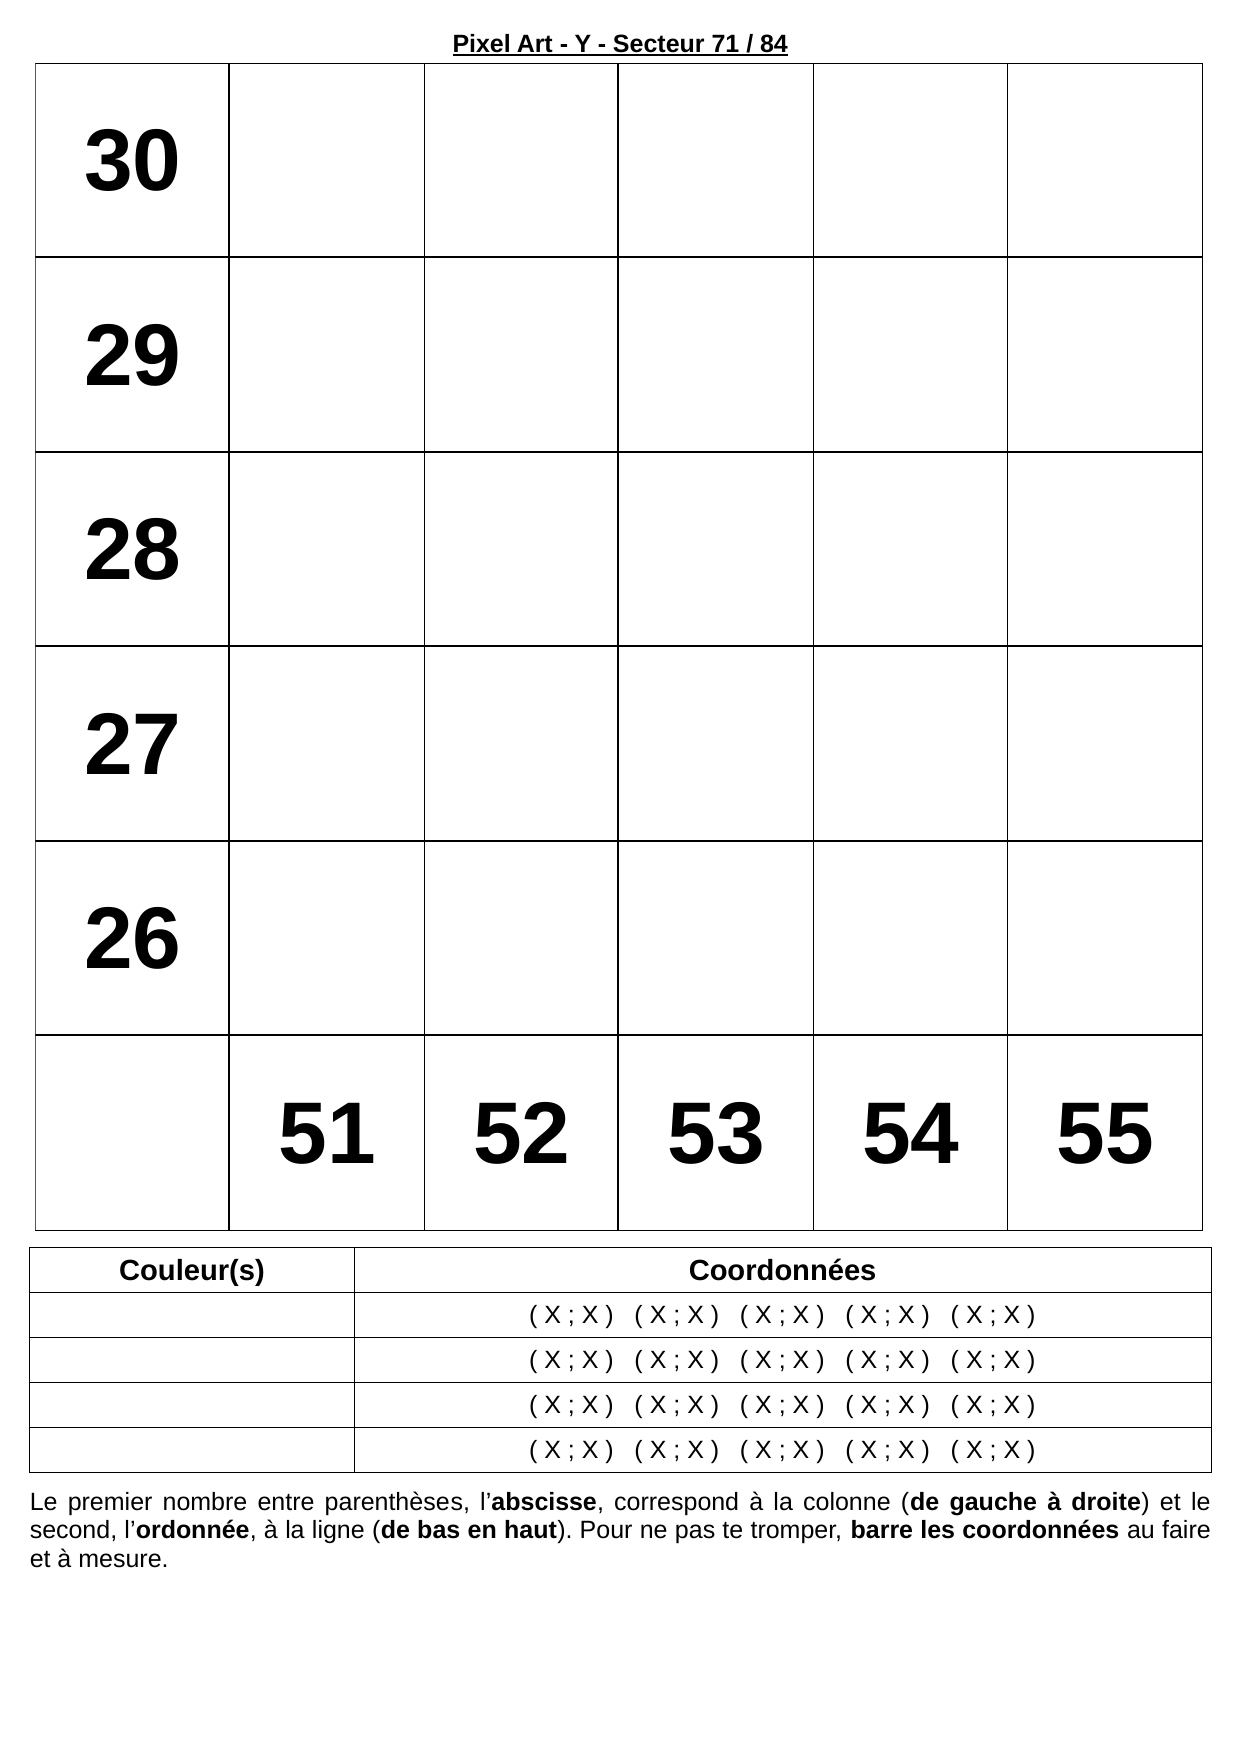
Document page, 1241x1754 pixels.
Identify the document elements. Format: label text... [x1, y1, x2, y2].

text Le premier nombre entre parenthèses, l’abscisse, correspond à la colonne (de gauche à droite) et le second, l’ordonnée, à la ligne (de bas en haut). Pour ne pas te tromper, barre les coordonnées au faire et à mesure. [29, 1487, 1211, 1573]
table_header Coordonnées [355, 1248, 1211, 1292]
table_cell [30, 1428, 354, 1472]
table_cell ( X ; X ) ( X ; X ) ( X ; X ) ( X ; X ) ( X ; X ) [355, 1428, 1211, 1472]
table_cell [30, 1383, 354, 1427]
table_header Couleur(s) [30, 1248, 354, 1292]
text Pixel Art - Y - Secteur 71 / 84 [29, 29, 1211, 58]
table_cell ( X ; X ) ( X ; X ) ( X ; X ) ( X ; X ) ( X ; X ) [355, 1383, 1211, 1427]
table_cell [30, 1338, 354, 1382]
table_cell ( X ; X ) ( X ; X ) ( X ; X ) ( X ; X ) ( X ; X ) [355, 1293, 1211, 1337]
table_cell ( X ; X ) ( X ; X ) ( X ; X ) ( X ; X ) ( X ; X ) [355, 1338, 1211, 1382]
table_cell [30, 1293, 354, 1337]
